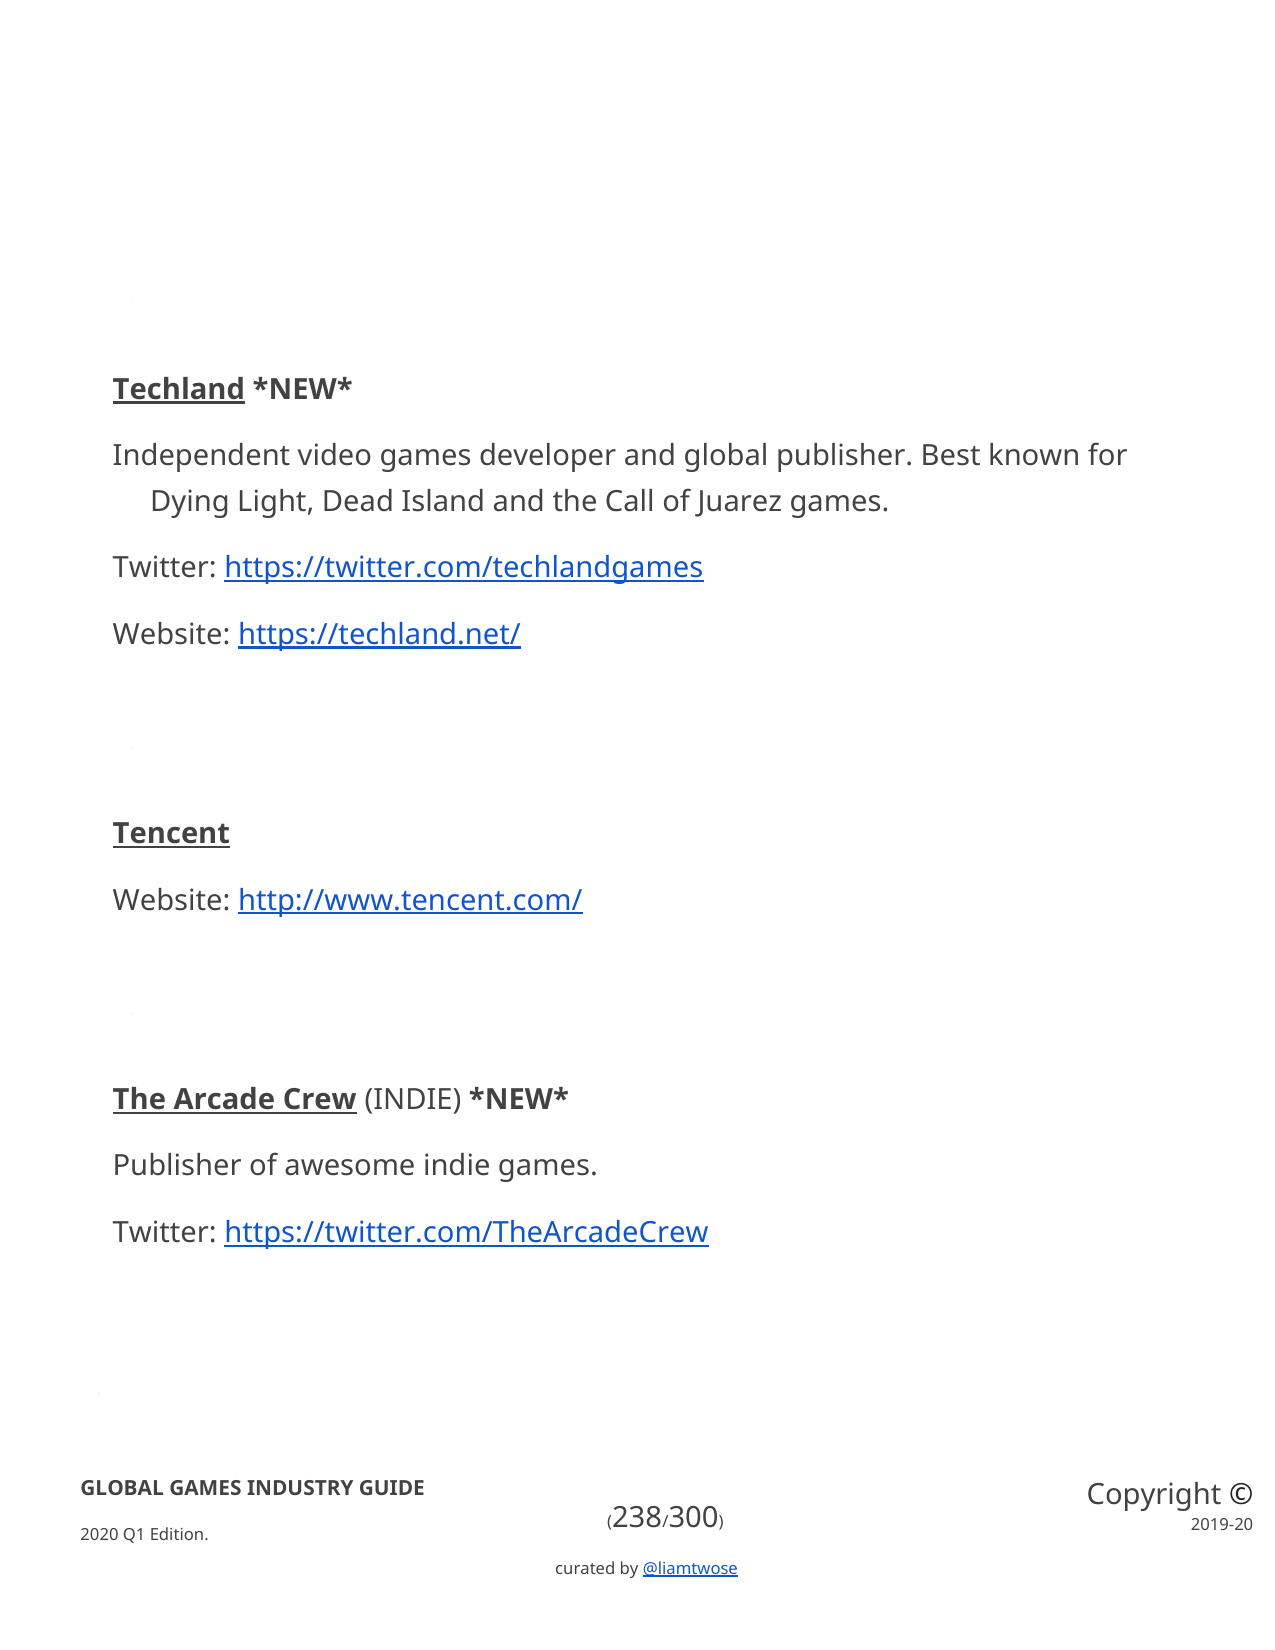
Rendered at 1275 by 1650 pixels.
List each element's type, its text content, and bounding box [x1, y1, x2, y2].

text Techland *NEW* [112, 368, 1200, 408]
text Twitter: https://twitter.com/techlandgames [112, 547, 1200, 586]
text Tencent [112, 812, 1200, 852]
text Twitter: https://twitter.com/TheArcadeCrew [112, 1211, 1200, 1251]
text The Arcade Crew (INDIE) *NEW* [112, 1078, 1200, 1118]
text Website: http://www.tencent.com/ [112, 879, 1200, 918]
text Website: https://techland.net/ [112, 613, 1200, 653]
text Publisher of awesome indie games. [112, 1145, 1200, 1184]
text Independent video games developer and global publisher. Best known for Dying Light, Dead Island and the Call of Juarez games. [112, 434, 1200, 520]
